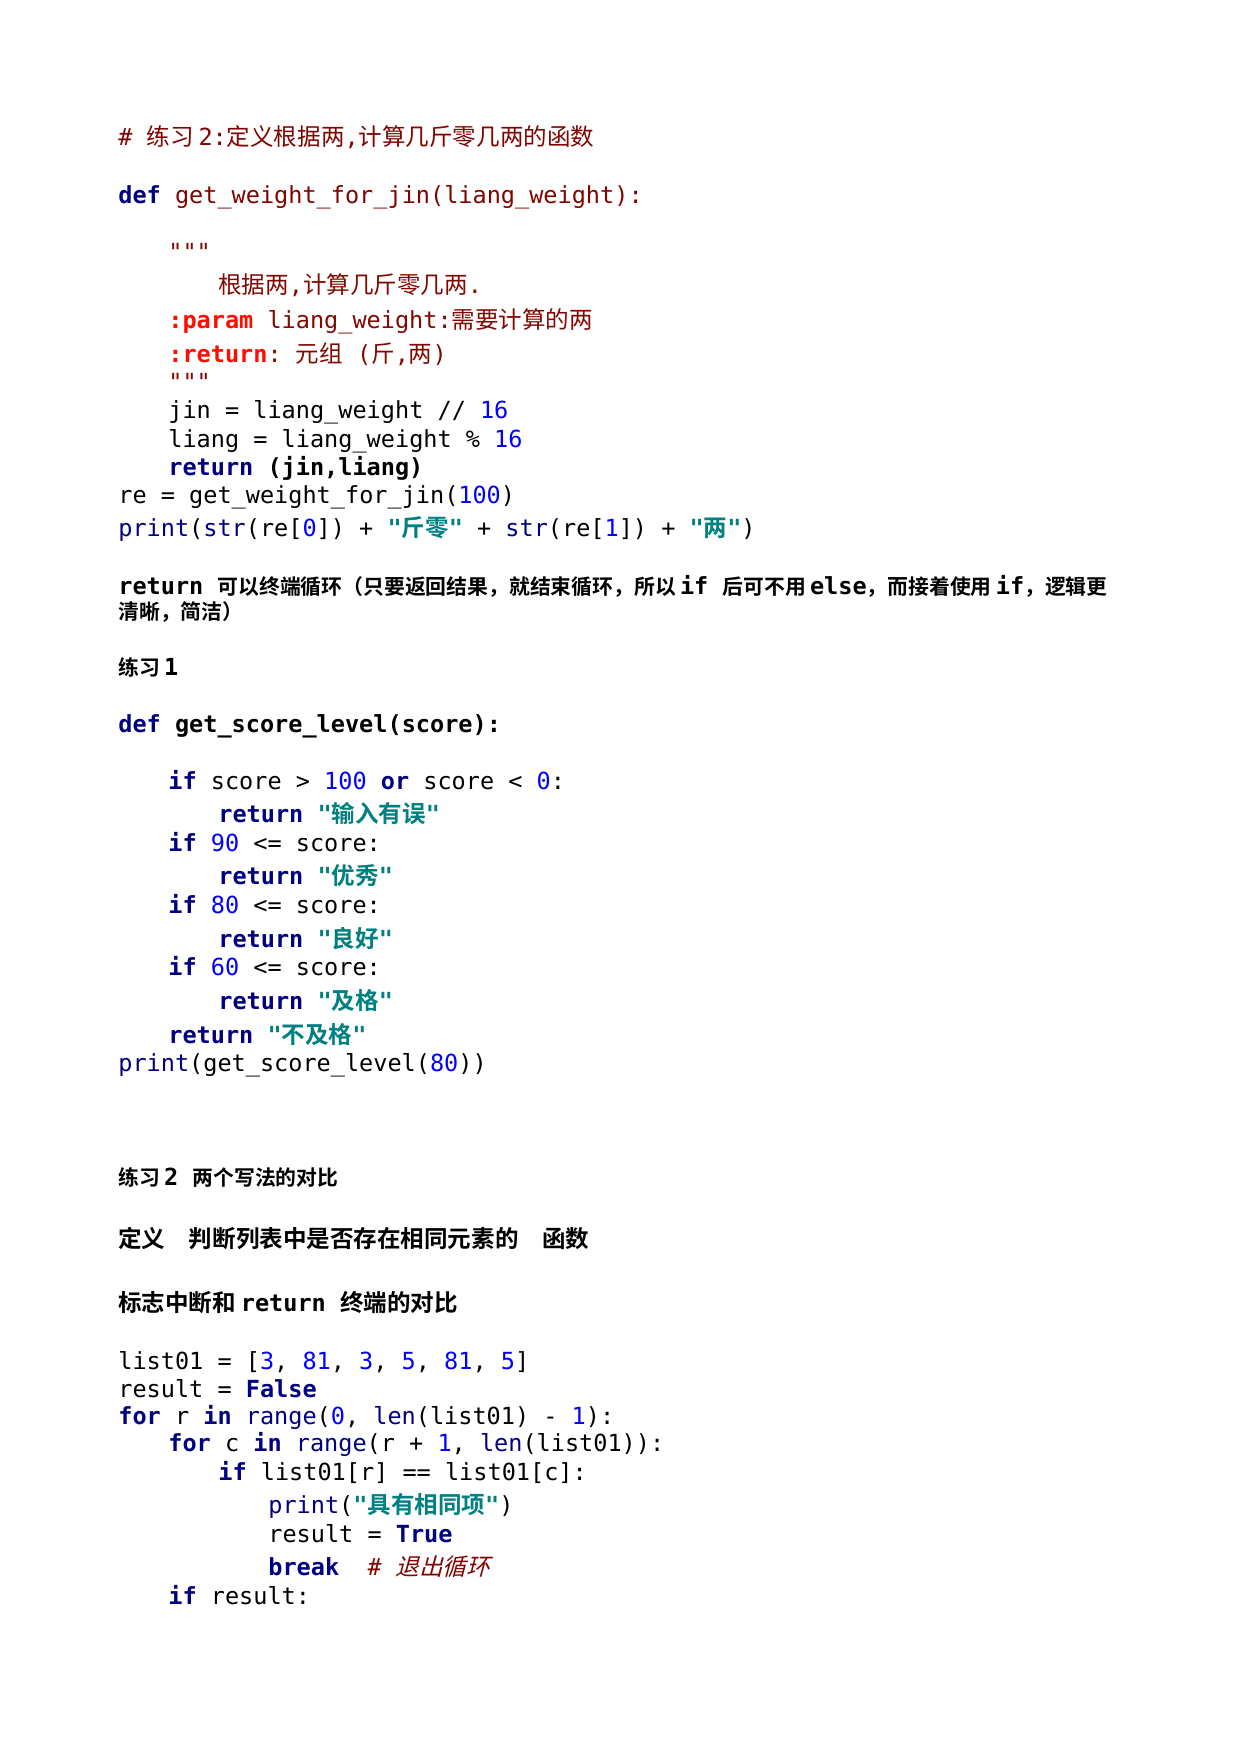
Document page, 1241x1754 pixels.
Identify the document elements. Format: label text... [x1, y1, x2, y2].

text print(str(re[0]) + "斤零" + str(re[1]) + "两") [118, 509, 1122, 543]
text """ [118, 369, 1122, 397]
text if result: [118, 1582, 1122, 1611]
text def get_score_level(score): [118, 710, 1122, 738]
text 根据两,计算几斤零几两. [118, 267, 1122, 301]
text 标志中断和return 终端的对比 [118, 1284, 1122, 1318]
text 练习1 [118, 653, 1122, 681]
text return "及格" [118, 982, 1122, 1016]
text return "优秀" [118, 857, 1122, 892]
text :return: 元组 (斤,两) [118, 335, 1122, 369]
text if 90 <= score: [118, 829, 1122, 857]
text def get_weight_for_jin(liang_weight): [118, 182, 1122, 209]
text :param liang_weight:需要计算的两 [118, 301, 1122, 335]
text print("具有相同项") [118, 1486, 1122, 1520]
text # 练习2:定义根据两,计算几斤零几两的函数 [118, 118, 1122, 152]
text """ [118, 238, 1122, 267]
text if 60 <= score: [118, 954, 1122, 982]
text for c in range(r + 1, len(list01)): [118, 1430, 1122, 1458]
text if 80 <= score: [118, 892, 1122, 920]
text break # 退出循环 [118, 1548, 1122, 1582]
text jin = liang_weight // 16 [118, 397, 1122, 425]
text return "不及格" [118, 1016, 1122, 1050]
text 练习2 两个写法的对比 [118, 1164, 1122, 1191]
text return 可以终端循环（只要返回结果，就结束循环，所以if 后可不用else，而接着使用if，逻辑更清晰，简洁） [118, 572, 1122, 624]
text return "良好" [118, 920, 1122, 954]
text if list01[r] == list01[c]: [118, 1458, 1122, 1486]
text for r in range(0, len(list01) - 1): [118, 1402, 1122, 1430]
text if score > 100 or score < 0: [118, 767, 1122, 795]
text return (jin,liang) [118, 453, 1122, 481]
text result = False [118, 1375, 1122, 1402]
text liang = liang_weight % 16 [118, 425, 1122, 453]
text list01 = [3, 81, 3, 5, 81, 5] [118, 1348, 1122, 1375]
text result = True [118, 1520, 1122, 1548]
text 定义 判断列表中是否存在相同元素的 函数 [118, 1221, 1122, 1255]
text re = get_weight_for_jin(100) [118, 481, 1122, 509]
text return "输入有误" [118, 795, 1122, 829]
text print(get_score_level(80)) [118, 1050, 1122, 1077]
